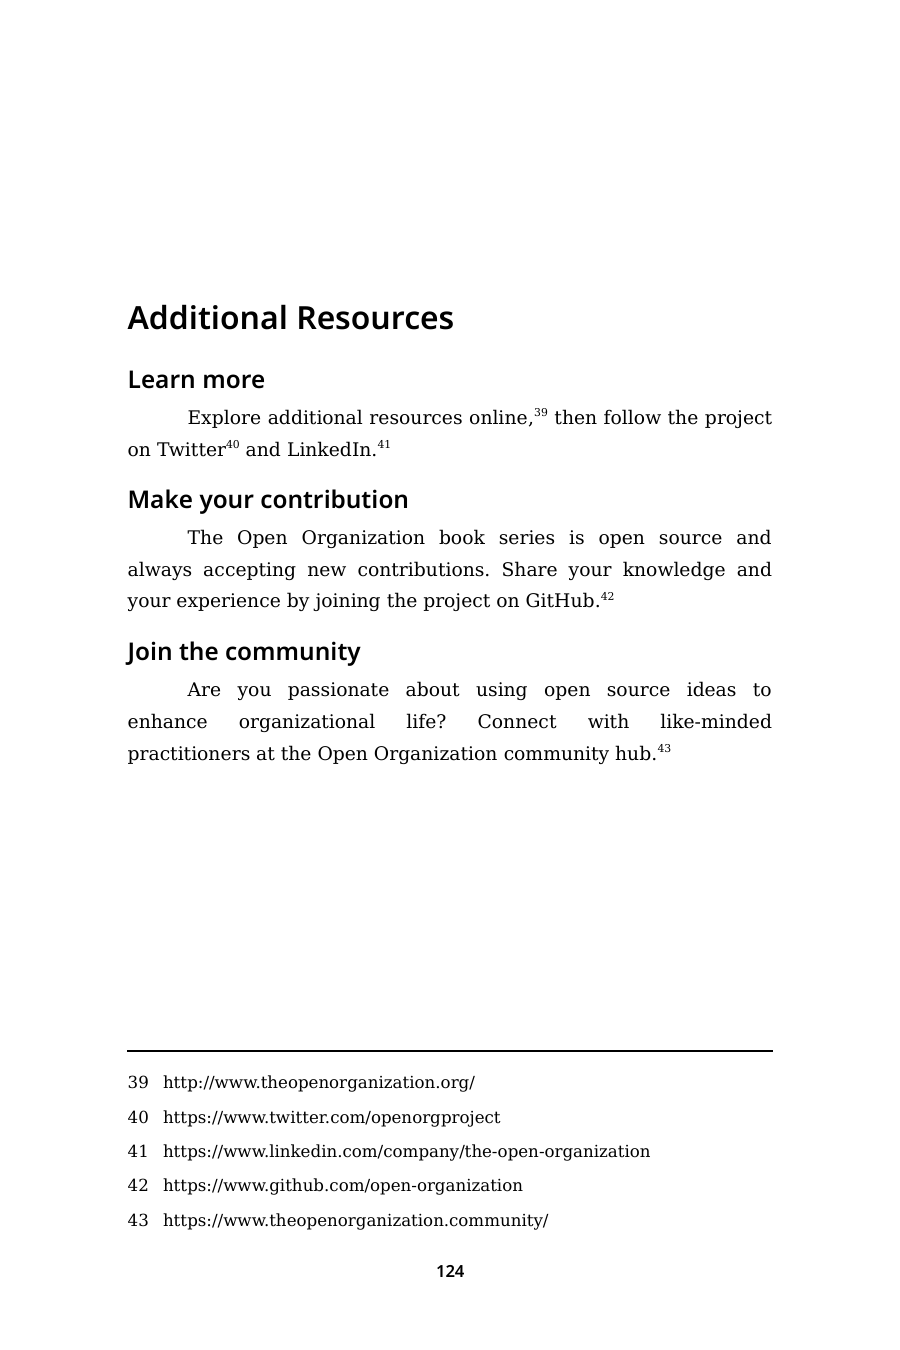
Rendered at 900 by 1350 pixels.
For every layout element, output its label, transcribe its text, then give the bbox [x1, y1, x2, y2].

text https://www.twitter.com/openorgproject [127, 1107, 772, 1127]
text https://www.theopenorganization.community/ [127, 1211, 772, 1230]
text Are you passionate about using open source ideas to enhance organizational life? Connect with like-minded practitioners at the Open Organization community hub. [127, 679, 772, 764]
text http://www.theopenorganization.org/ [127, 1073, 772, 1092]
subtitle Join the community [127, 637, 772, 667]
text https://www.github.com/open-organization [127, 1176, 772, 1196]
subtitle Learn more [127, 364, 772, 394]
text The Open Organization book series is open source and always accepting new contributions. Share your knowledge and your experience by joining the project on GitHub. [127, 527, 772, 612]
text Explore additional resources online, then follow the project on Twitter and LinkedIn. [127, 407, 772, 460]
text https://www.linkedin.com/company/the-open-organization [127, 1142, 772, 1161]
subtitle Additional Resources [127, 298, 772, 337]
subtitle Make your contribution [127, 485, 772, 515]
